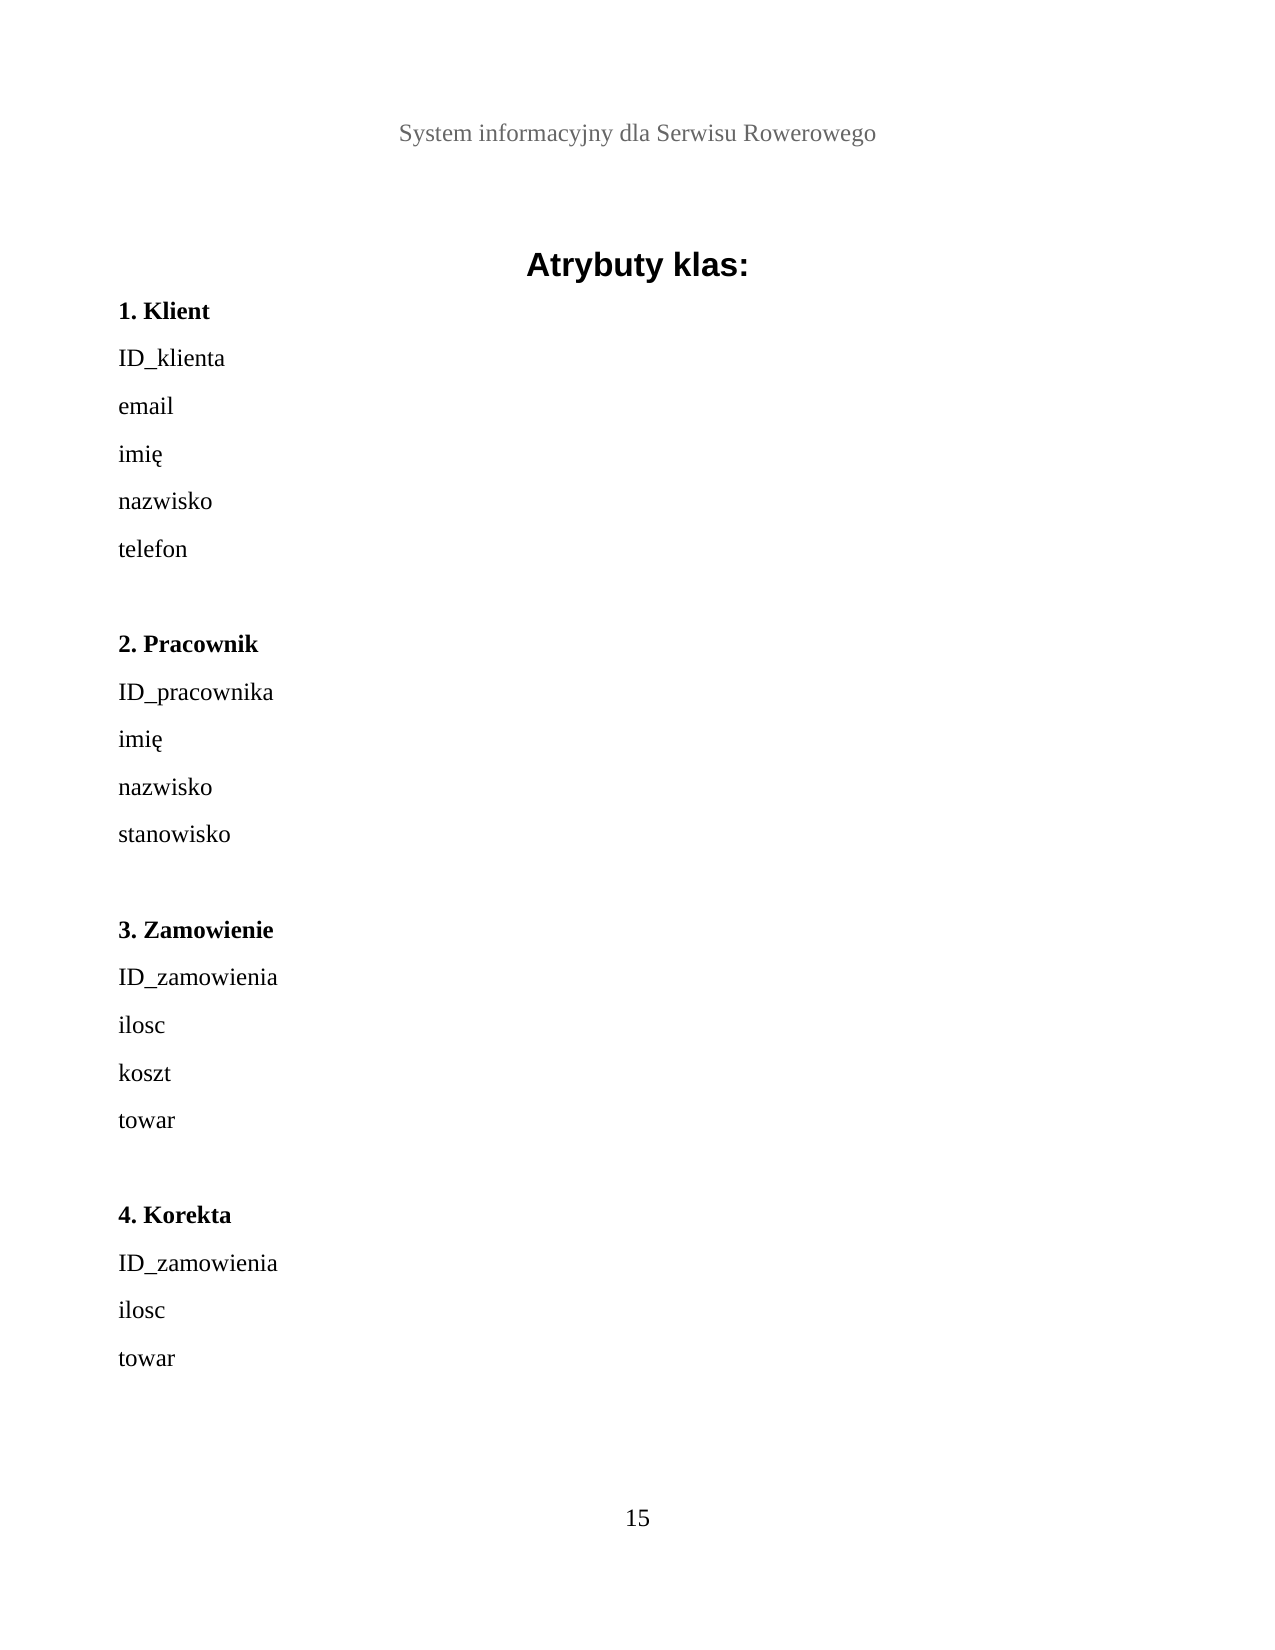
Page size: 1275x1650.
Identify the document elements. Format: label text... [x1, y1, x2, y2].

text 3. Zamowienie [118, 915, 1157, 943]
text nazwisko [118, 486, 1157, 515]
text nazwisko [118, 772, 1157, 801]
text ID_pracownika [118, 677, 1157, 706]
text towar [118, 1343, 1157, 1372]
text imię [118, 724, 1157, 753]
text ID_zamowienia [118, 1248, 1157, 1277]
text 4. Korekta [118, 1200, 1157, 1229]
text koszt [118, 1058, 1157, 1086]
text 1. Klient [118, 296, 1157, 325]
text imię [118, 439, 1157, 467]
text ilosc [118, 1296, 1157, 1324]
text ID_zamowienia [118, 962, 1157, 991]
text stanowisko [118, 819, 1157, 848]
text ilosc [118, 1010, 1157, 1039]
text email [118, 391, 1157, 420]
text towar [118, 1105, 1157, 1134]
text ID_klienta [118, 343, 1157, 372]
subtitle Atrybuty klas: [118, 245, 1157, 283]
text telefon [118, 534, 1157, 563]
text 2. Pracownik [118, 629, 1157, 658]
